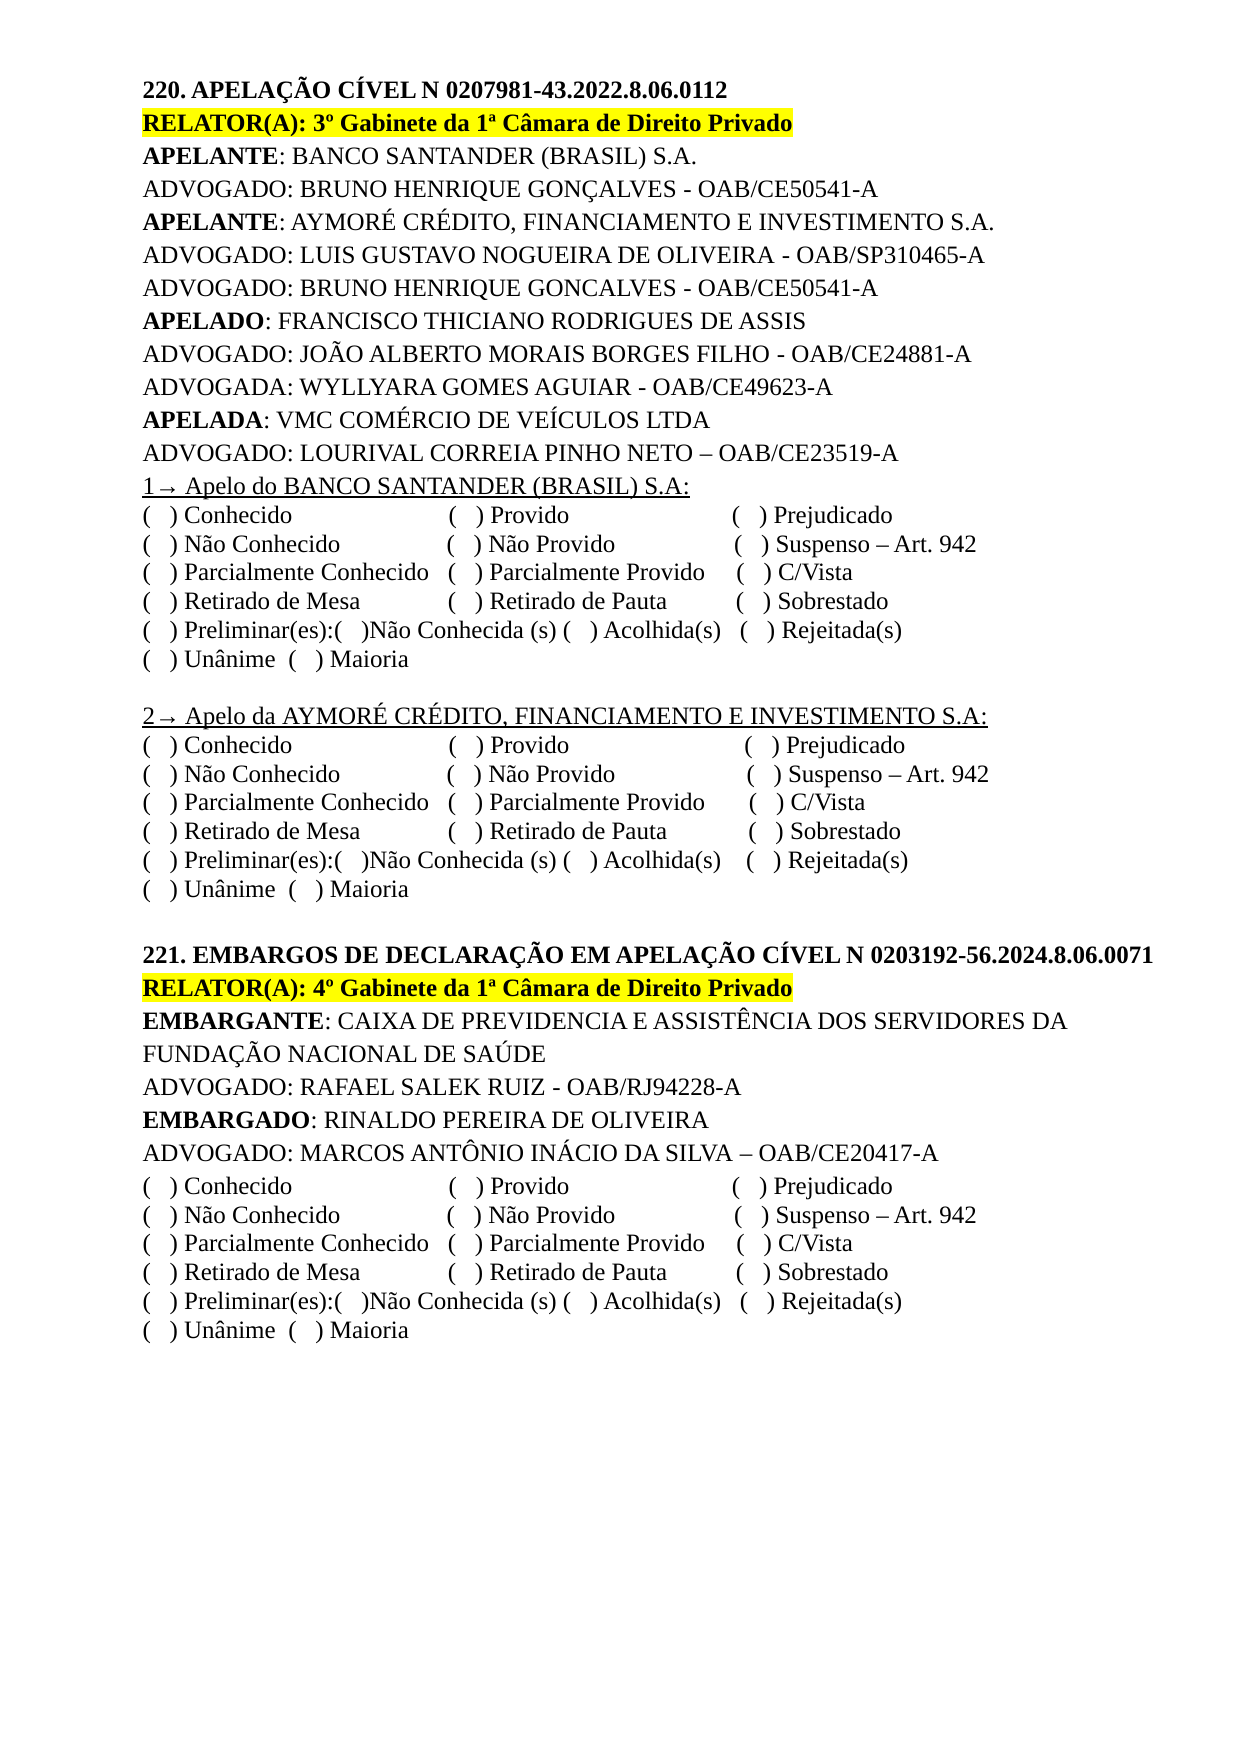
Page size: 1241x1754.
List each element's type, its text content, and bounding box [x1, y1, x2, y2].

text ( ) Unânime ( ) Maioria 221. EMBARGOS DE DECLARAÇÃO EM APELAÇÃO CÍVEL N 0203192-56.2024.8.06.0071 RELATOR(A): 4º Gabinete da 1ª Câmara de Direito Privado EMBARGANTE: CAIXA DE PREVIDENCIA E ASSISTÊNCIA DOS SERVIDORES DA FUNDAÇÃO NACIONAL DE SAÚDE ADVOGADO: RAFAEL SALEK RUIZ - OAB/RJ94228-A [142, 874, 1188, 1101]
text ( ) Não Conhecido ( ) Não Provido ( ) Suspenso – Art. 942 [142, 529, 1158, 557]
text ( ) Retirado de Mesa ( ) Retirado de Pauta ( ) Sobrestado [142, 1257, 1158, 1286]
text ( ) Conhecido ( ) Provido ( ) Prejudicado [142, 1171, 1141, 1200]
text ( ) Não Conhecido ( ) Não Provido ( ) Suspenso – Art. 942 [142, 1200, 1158, 1228]
text ( ) Preliminar(es):( )Não Conhecida (s) ( ) Acolhida(s) ( ) Rejeitada(s) [142, 615, 1158, 644]
text ( ) Parcialmente Conhecido ( ) Parcialmente Provido ( ) C/Vista [142, 557, 1158, 586]
text ( ) Conhecido ( ) Provido ( ) Prejudicado [142, 500, 1141, 529]
text EMBARGADO: RINALDO PEREIRA DE OLIVEIRA ADVOGADO: MARCOS ANTÔNIO INÁCIO DA SILVA – OAB/CE20417-A [142, 1105, 1188, 1167]
text ( ) Retirado de Mesa ( ) Retirado de Pauta ( ) Sobrestado [142, 816, 1158, 845]
text 2→ Apelo da AYMORÉ CRÉDITO, FINANCIAMENTO E INVESTIMENTO S.A: [142, 701, 1141, 730]
text ( ) Unânime ( ) Maioria [142, 1315, 1188, 1409]
text 1→ Apelo do BANCO SANTANDER (BRASIL) S.A: [142, 471, 1141, 500]
text ( ) Parcialmente Conhecido ( ) Parcialmente Provido ( ) C/Vista [142, 1228, 1158, 1257]
text ( ) Conhecido ( ) Provido ( ) Prejudicado [142, 730, 1141, 759]
text ( ) Unânime ( ) Maioria [142, 644, 1158, 672]
text ( ) Não Conhecido ( ) Não Provido ( ) Suspenso – Art. 942 [142, 759, 1158, 787]
text 220. APELAÇÃO CÍVEL N 0207981-43.2022.8.06.0112 RELATOR(A): 3º Gabinete da 1ª Câmara de Direito Privado APELANTE: BANCO SANTANDER (BRASIL) S.A. ADVOGADO: BRUNO HENRIQUE GONÇALVES - OAB/CE50541-A APELANTE: AYMORÉ CRÉDITO, FINANCIAMENTO E INVESTIMENTO S.A. ADVOGADO: LUIS GUSTAVO NOGUEIRA DE OLIVEIRA - OAB/SP310465-A ADVOGADO: BRUNO HENRIQUE GONCALVES - OAB/CE50541-A APELADO: FRANCISCO THICIANO RODRIGUES DE ASSIS ADVOGADO: JOÃO ALBERTO MORAIS BORGES FILHO - OAB/CE24881-A ADVOGADA: WYLLYARA GOMES AGUIAR - OAB/CE49623-A APELADA: VMC COMÉRCIO DE VEÍCULOS LTDA ADVOGADO: LOURIVAL CORREIA PINHO NETO – OAB/CE23519-A [142, 75, 1188, 467]
text ( ) Parcialmente Conhecido ( ) Parcialmente Provido ( ) C/Vista [142, 787, 1158, 816]
text ( ) Preliminar(es):( )Não Conhecida (s) ( ) Acolhida(s) ( ) Rejeitada(s) [142, 1286, 1158, 1315]
text ( ) Retirado de Mesa ( ) Retirado de Pauta ( ) Sobrestado [142, 586, 1158, 615]
text ( ) Preliminar(es):( )Não Conhecida (s) ( ) Acolhida(s) ( ) Rejeitada(s) [142, 845, 1158, 874]
